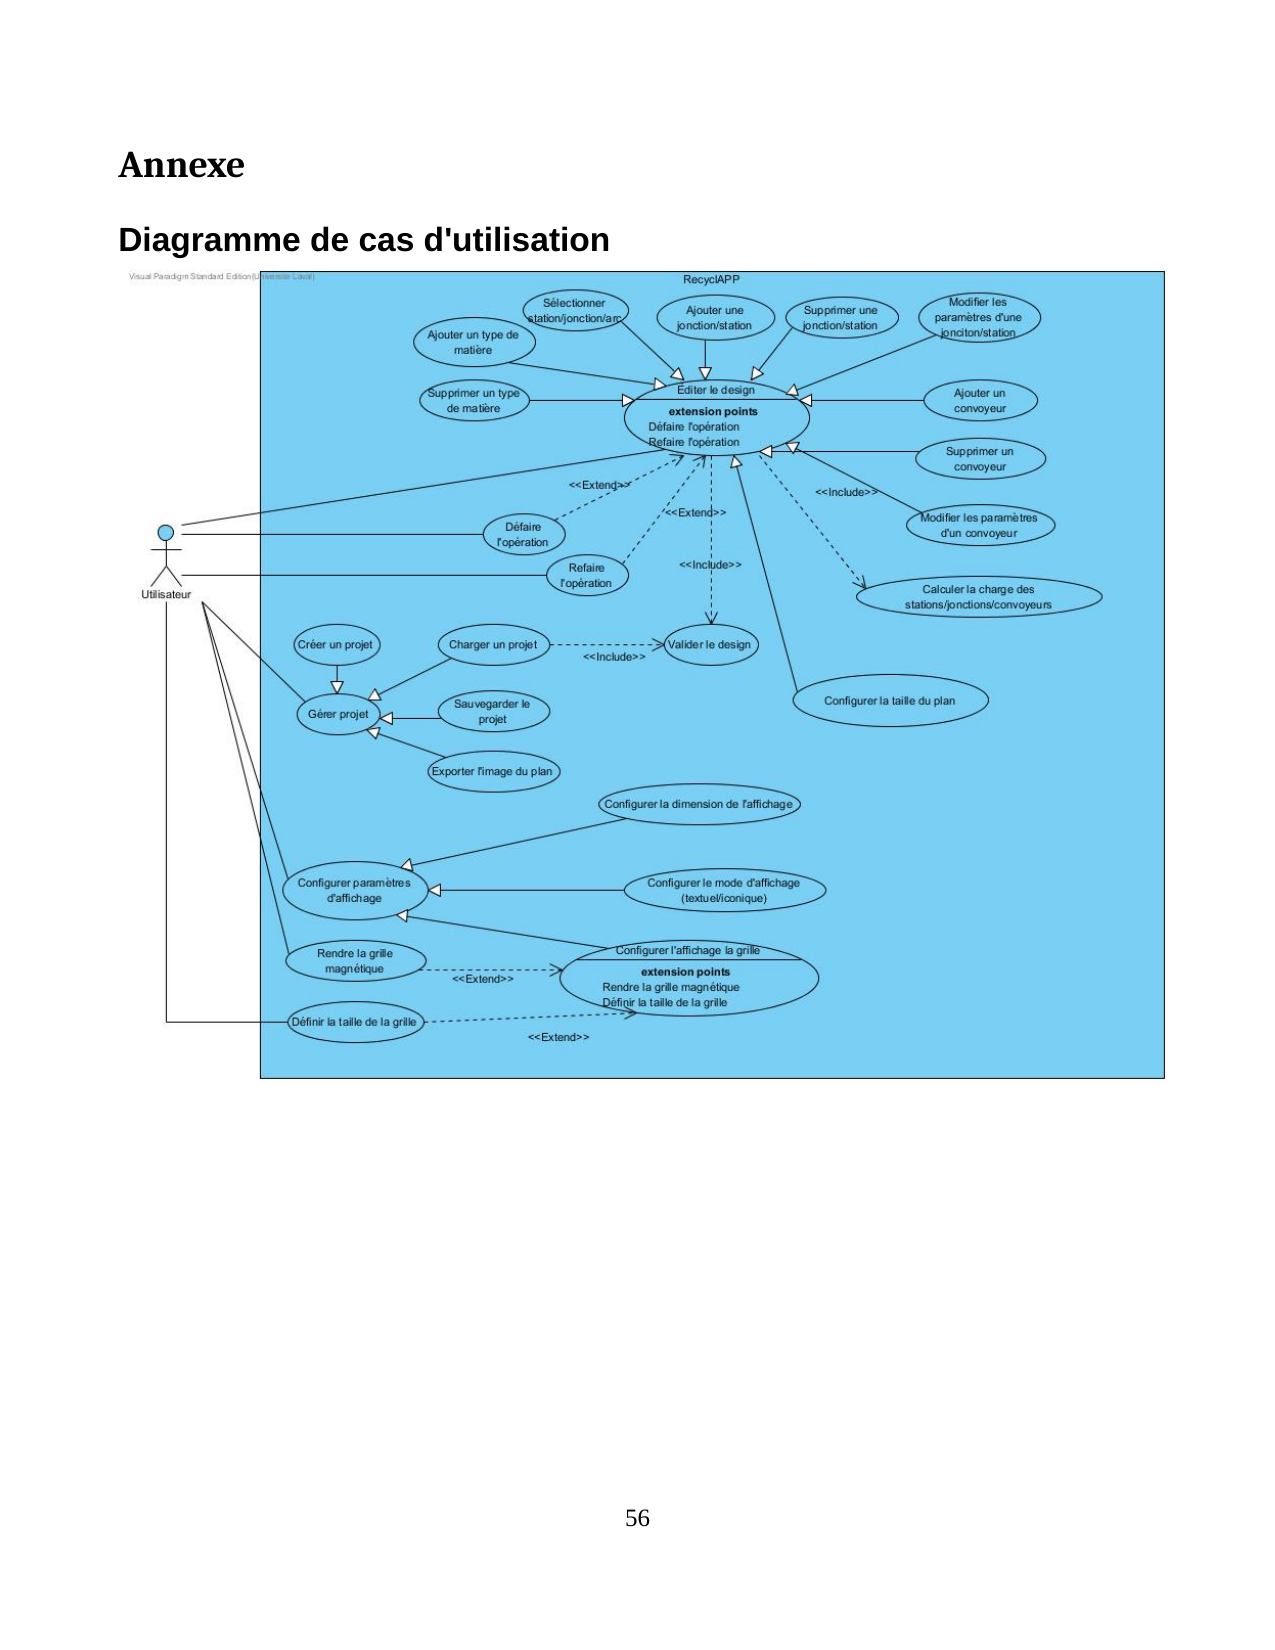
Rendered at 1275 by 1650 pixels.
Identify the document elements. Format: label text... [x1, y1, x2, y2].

picture [129, 269, 1169, 1083]
subtitle Annexe [118, 143, 1157, 187]
subtitle Diagramme de cas d'utilisation [118, 220, 1157, 259]
